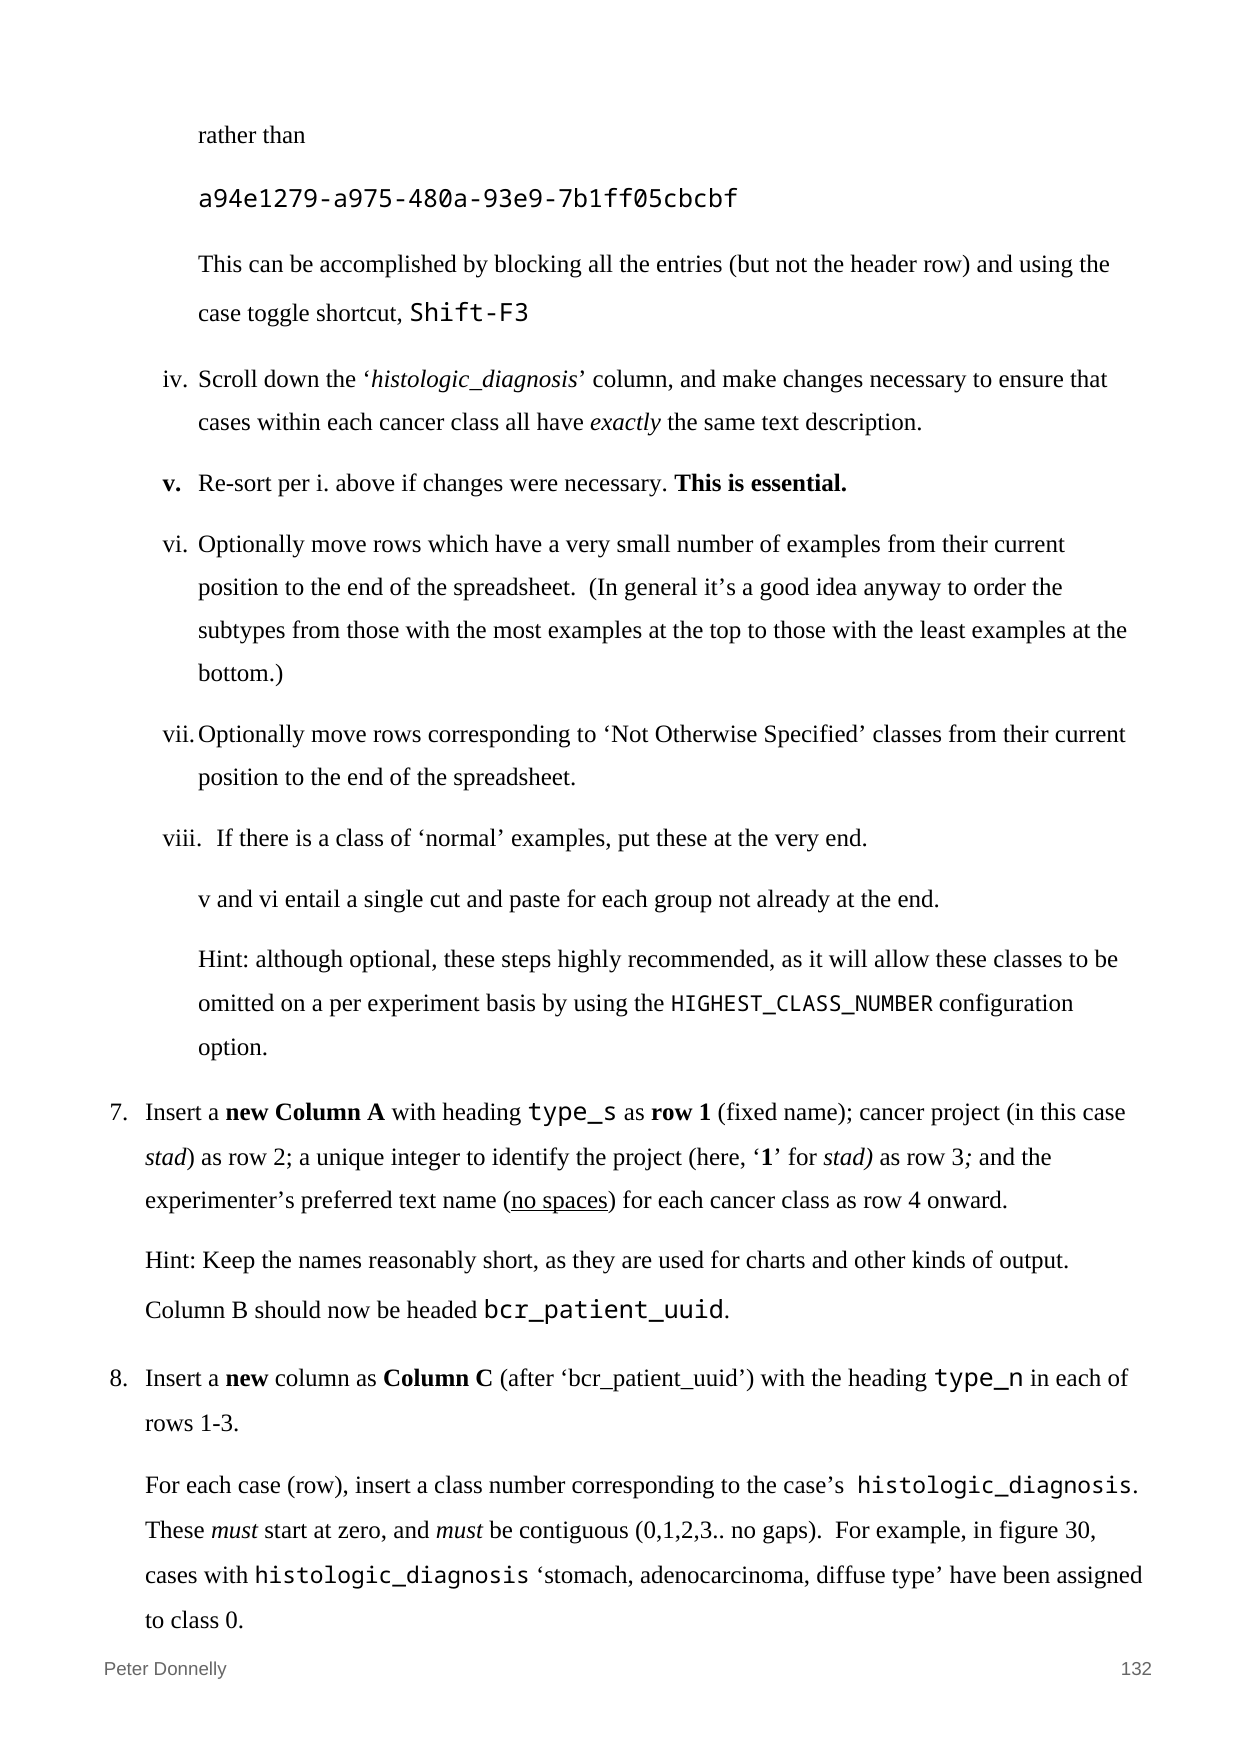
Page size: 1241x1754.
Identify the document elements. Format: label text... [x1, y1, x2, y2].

list Scroll down the ‘histologic_diagnosis’ column, and make changes necessary to ensure that cases within each cancer class all have exactly the same text description. [162, 364, 1146, 436]
list Re-sort per i. above if changes were necessary. This is essential. [162, 468, 1146, 497]
list For each case (row), insert a class number corresponding to the case’s histologic_diagnosis. These must start at zero, and must be contiguous (0,1,2,3.. no gaps). For example, in figure 30, cases with histologic_diagnosis ‘stomach, adenocarcinoma, diffuse type’ have been assigned to class 0. [109, 1469, 1146, 1634]
list Hint: Keep the names reasonably short, as they are used for charts and other kinds of output. Column B should now be headed bcr_patient_uuid. [109, 1246, 1146, 1325]
list a94e1279-a975-480a-93e9-7b1ff05cbcbf [162, 181, 1146, 215]
list Hint: although optional, these steps highly recommended, as it will allow these classes to be omitted on a per experiment basis by using the HIGHEST_CLASS_NUMBER configuration option. [162, 944, 1146, 1061]
list v and vi entail a single cut and paste for each group not already at the end. [162, 884, 1146, 912]
list If there is a class of ‘normal’ examples, put these at the very end. [162, 823, 1146, 852]
list Optionally move rows corresponding to ‘Not Otherwise Specified’ classes from their current position to the end of the spreadsheet. [162, 719, 1146, 791]
list rather than [162, 120, 1146, 148]
list Optionally move rows which have a very small number of examples from their current position to the end of the spreadsheet. (In general it’s a good idea anyway to order the subtypes from those with the most examples at the top to those with the least examples at the bottom.) [162, 529, 1146, 687]
list Insert a new column as Column C (after ‘bcr_patient_uuid’) with the heading type_n in each of rows 1-3. [109, 1360, 1146, 1437]
list This can be accomplished by blocking all the entries (but not the header row) and using the case toggle shortcut, Shift-F3 [162, 249, 1146, 329]
list Insert a new Column A with heading type_s as row 1 (fixed name); cancer project (in this case stad) as row 2; a unique integer to identify the project (here, ‘1’ for stad) as row 3; and the experimenter’s preferred text name (no spaces) for each cancer class as row 4 onward. [109, 1093, 1146, 1213]
